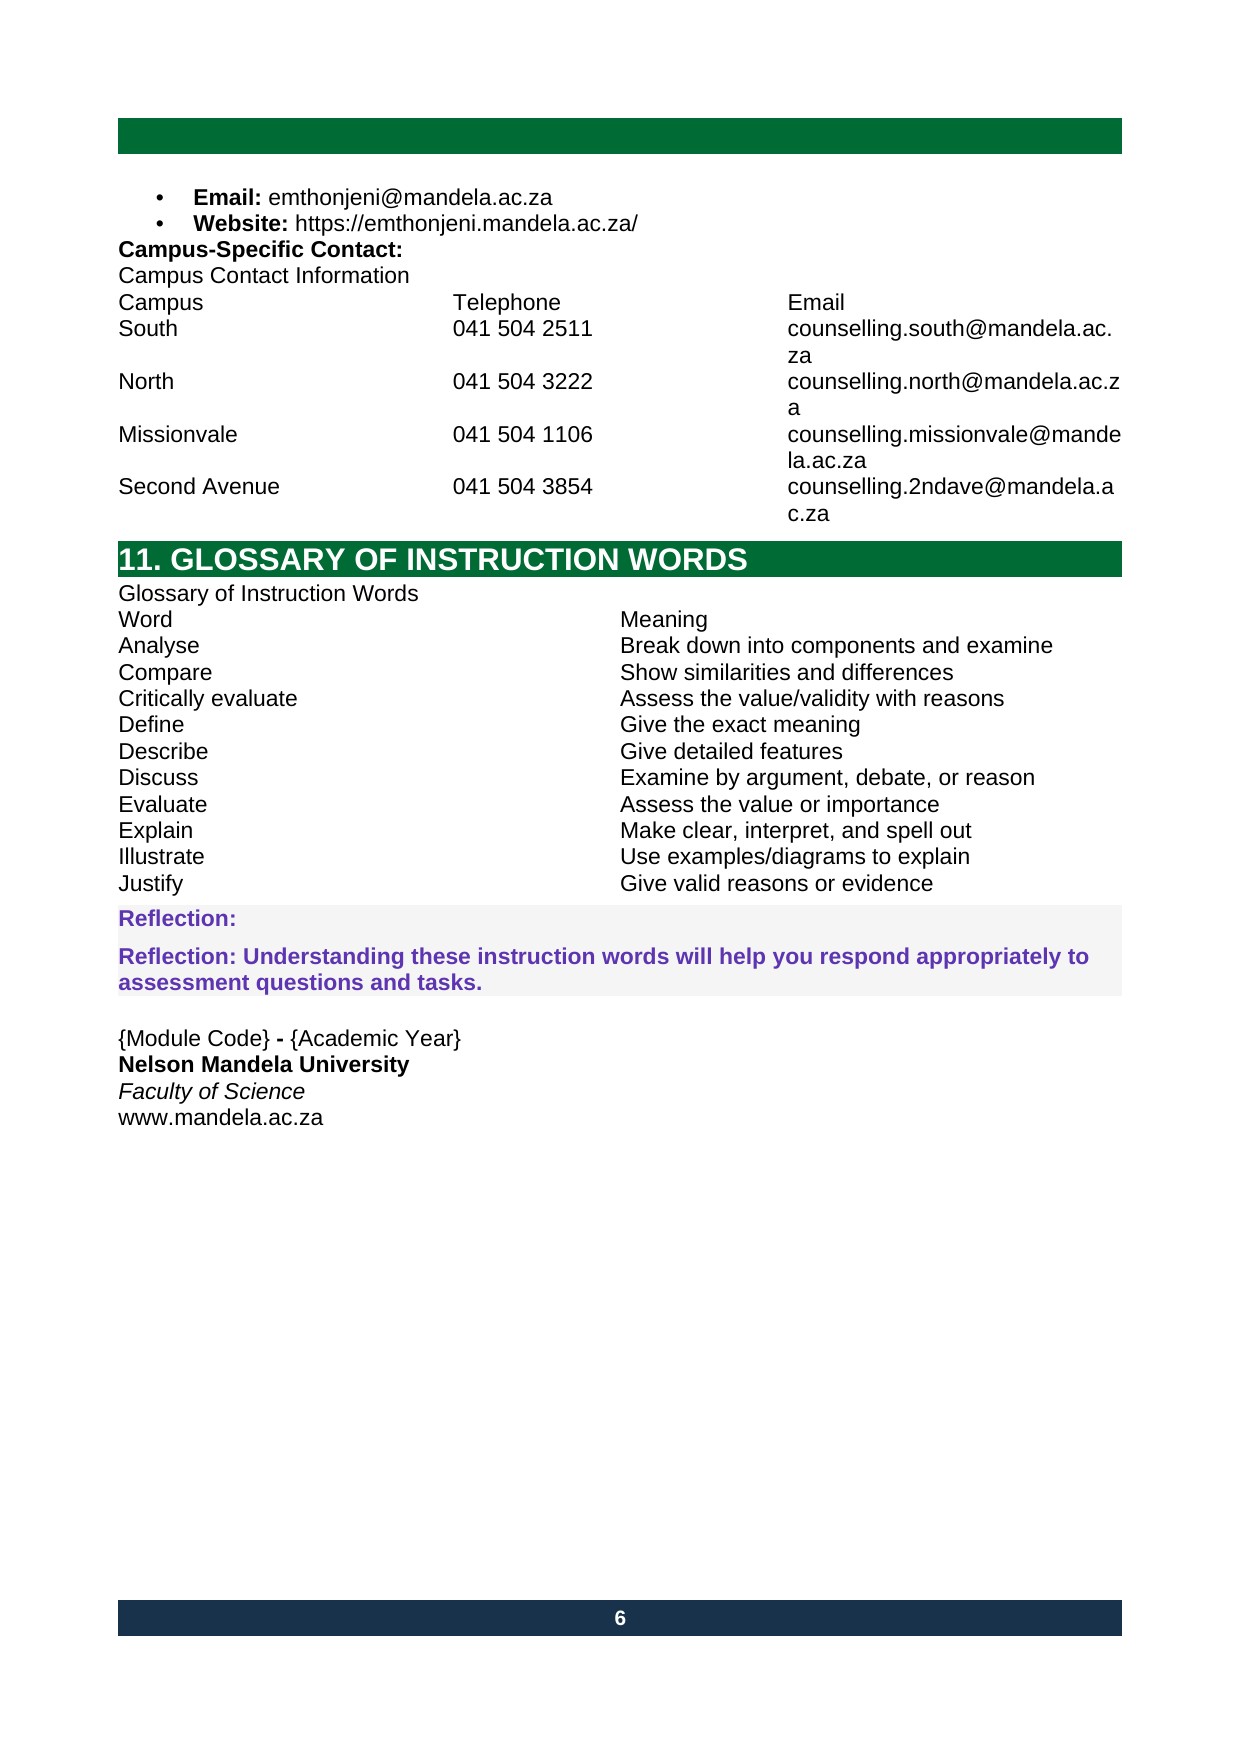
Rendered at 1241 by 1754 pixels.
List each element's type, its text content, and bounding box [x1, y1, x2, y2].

table_cell Assess the value or importance [620, 791, 1122, 817]
text Campus Contact Information [118, 262, 1122, 289]
table_cell Critically evaluate [118, 685, 620, 711]
table_cell counselling.missionvale@mandela.ac.za [788, 421, 1122, 473]
table_cell Assess the value/validity with reasons [620, 685, 1122, 711]
table_cell Justify [118, 870, 620, 896]
table_cell North [118, 368, 453, 421]
table_cell Compare [118, 659, 620, 685]
table_header Email [788, 289, 1122, 315]
table_cell Give the exact meaning [620, 711, 1122, 738]
table_cell Break down into components and examine [620, 633, 1122, 659]
table_cell 041 504 1106 [453, 421, 787, 473]
table_cell Give detailed features [620, 738, 1122, 764]
table_cell 041 504 3222 [453, 368, 787, 421]
table_cell counselling.2ndave@mandela.ac.za [788, 473, 1122, 526]
table_cell Analyse [118, 633, 620, 659]
table_cell South [118, 315, 453, 368]
table_cell Evaluate [118, 791, 620, 817]
table_cell 041 504 2511 [453, 315, 787, 368]
table_cell Show similarities and differences [620, 659, 1122, 685]
table_cell 041 504 3854 [453, 473, 787, 526]
table_header Word [118, 606, 620, 632]
table_cell Use examples/diagrams to explain [620, 843, 1122, 869]
table_cell Illustrate [118, 843, 620, 869]
table_cell Examine by argument, debate, or reason [620, 764, 1122, 791]
list Website: https://emthonjeni.mandela.ac.za/ [156, 210, 1122, 236]
table_cell counselling.south@mandela.ac.za [788, 315, 1122, 368]
table_cell Describe [118, 738, 620, 764]
text {Module Code} - {Academic Year} [118, 1025, 1122, 1051]
table_cell Second Avenue [118, 473, 453, 526]
list Email: emthonjeni@mandela.ac.za [156, 183, 1122, 210]
text Reflection: [118, 905, 1122, 931]
text Reflection: Understanding these instruction words will help you respond appropriately to assessment questions and tasks. [118, 943, 1122, 996]
table_cell Define [118, 711, 620, 738]
table_cell Discuss [118, 764, 620, 791]
text Nelson Mandela University [118, 1051, 1122, 1078]
table_header Meaning [620, 606, 1122, 632]
table_header Telephone [453, 289, 787, 315]
text www.mandela.ac.za [118, 1104, 1122, 1130]
table_cell Explain [118, 817, 620, 843]
subtitle 11. GLOSSARY OF INSTRUCTION WORDS [118, 541, 1122, 577]
table_header Campus [118, 289, 453, 315]
text Campus-Specific Contact: [118, 236, 1122, 262]
text Faculty of Science [118, 1078, 1122, 1104]
table_cell Missionvale [118, 421, 453, 473]
table_cell counselling.north@mandela.ac.za [788, 368, 1122, 421]
table_cell Make clear, interpret, and spell out [620, 817, 1122, 843]
table_cell Give valid reasons or evidence [620, 870, 1122, 896]
text Glossary of Instruction Words [118, 580, 1122, 606]
